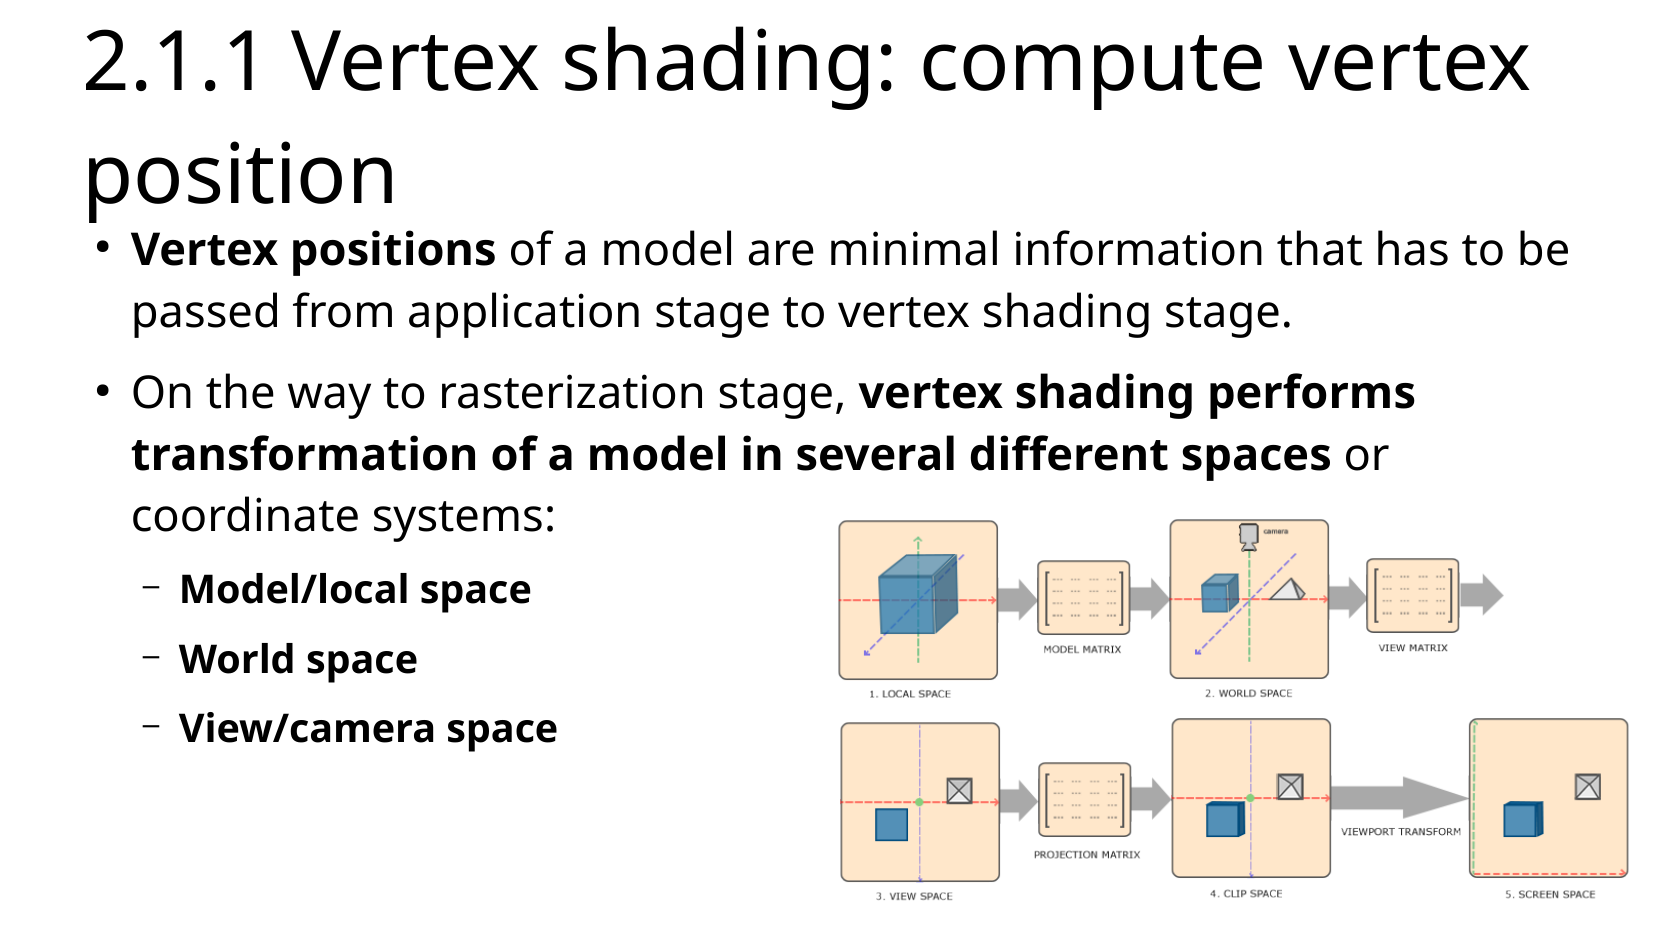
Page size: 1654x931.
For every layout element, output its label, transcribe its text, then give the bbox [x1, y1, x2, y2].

list Vertex positions of a model are minimal information that has to be passed from application stage to vertex shading stage. On the way to rasterization stage, vertex shading performs transformation of a model in several different spaces or coordinate systems: Model/local space World space View/camera space [82, 217, 1571, 758]
title 2.1.1 Vertex shading: compute vertex position [82, 37, 1571, 193]
picture [825, 511, 1645, 916]
